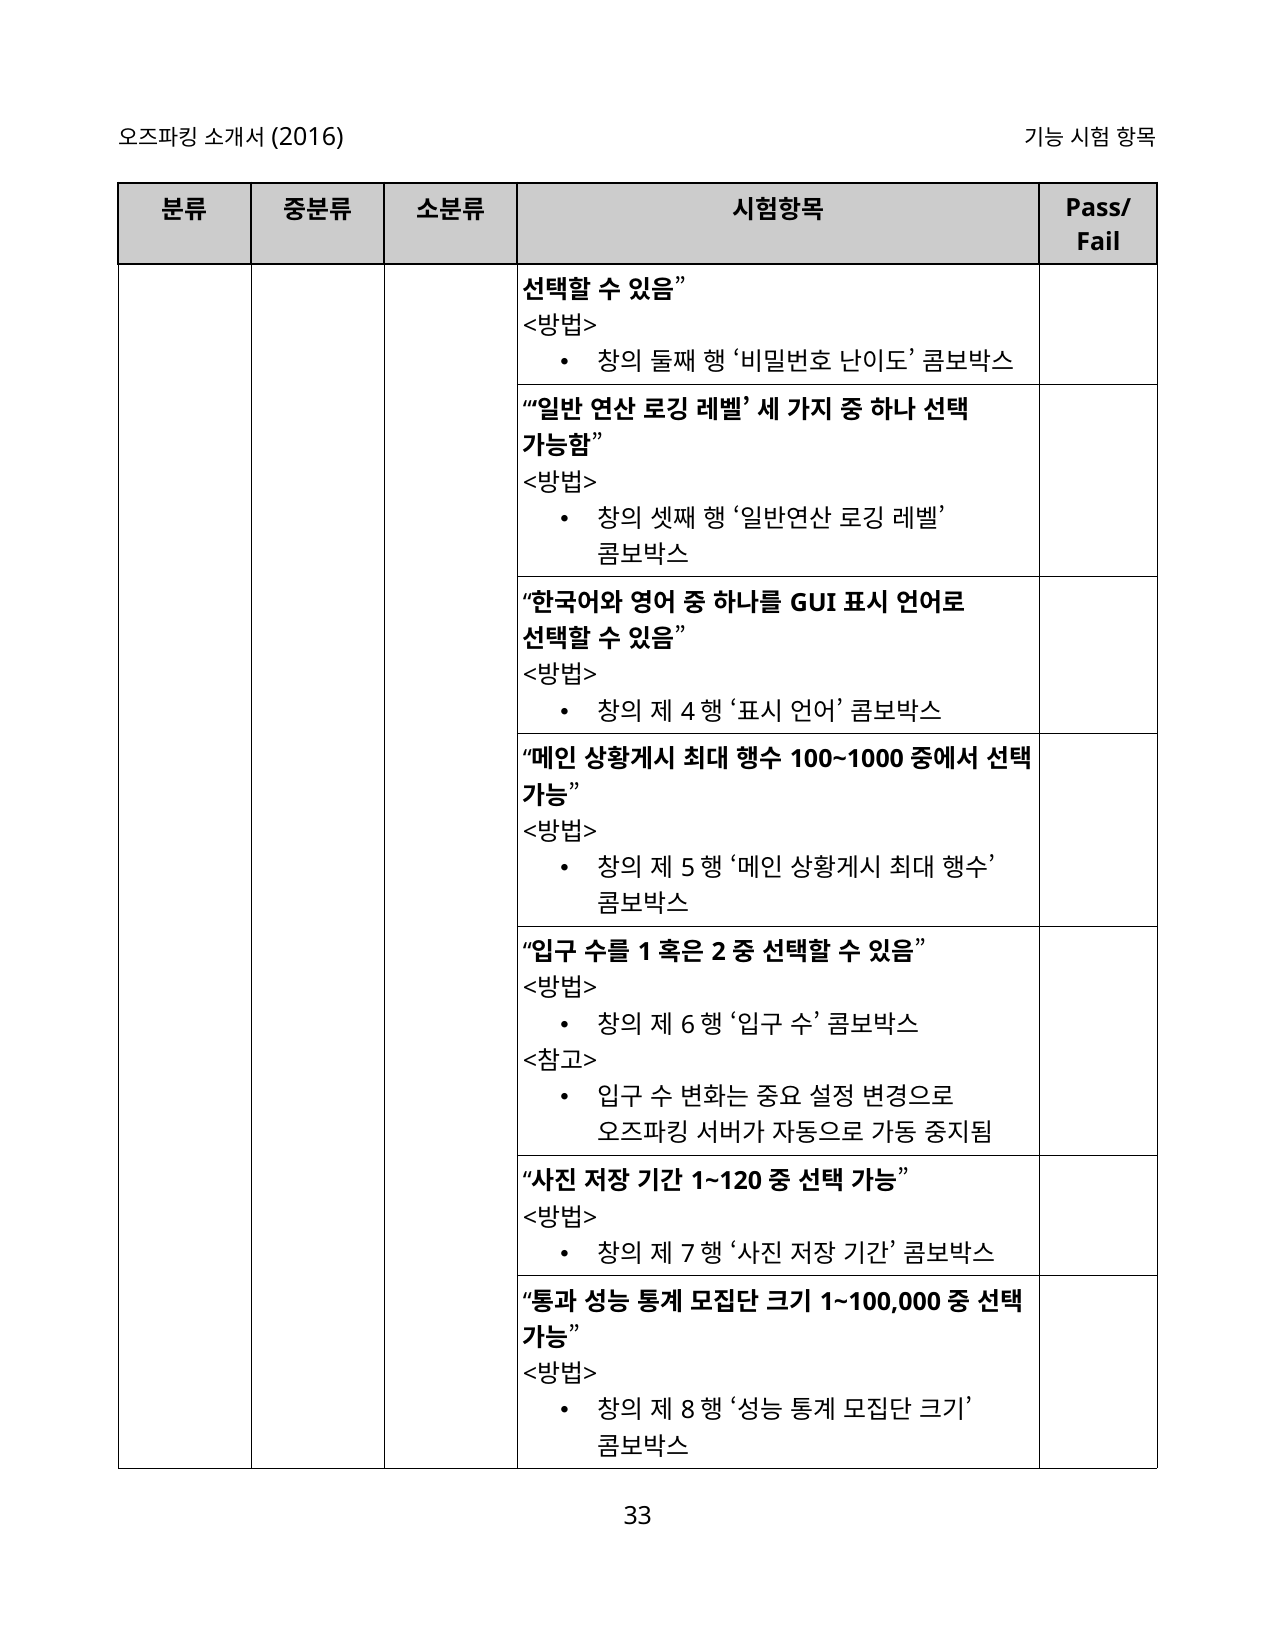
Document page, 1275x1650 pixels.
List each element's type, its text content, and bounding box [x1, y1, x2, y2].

table_header 분류 [119, 184, 250, 263]
table_cell “통과 성능 통계 모집단 크기 1~100,000 중 선택 가능” <방법> 창의 제 8행 ‘성능 통계 모집단 크기’ 콤보박스 [518, 1276, 1039, 1468]
table_cell “한국어와 영어 중 하나를 GUI 표시 언어로 선택할 수 있음” <방법> 창의 제 4행 ‘표시 언어’ 콤보박스 [518, 577, 1039, 733]
table_cell “‘일반 연산 로깅 레벨’ 세 가지 중 하나 선택 가능함” <방법> 창의 셋째 행 ‘일반연산 로깅 레벨’ 콤보박스 [518, 385, 1039, 576]
table_cell [1040, 1156, 1157, 1275]
table_cell “메인 상황게시 최대 행수 100~1000 중에서 선택 가능” <방법> 창의 제 5행 ‘메인 상황게시 최대 행수’ 콤보박스 [518, 734, 1039, 926]
table_cell [119, 265, 251, 1468]
table_header 중분류 [252, 184, 383, 263]
table_header 소분류 [385, 184, 516, 263]
table_cell [252, 265, 384, 1468]
table_cell [1040, 385, 1157, 576]
table_cell 선택할 수 있음” <방법> 창의 둘째 행 ‘비밀번호 난이도’ 콤보박스 [518, 265, 1039, 384]
table_cell [385, 265, 517, 1468]
table_cell [1040, 927, 1157, 1155]
table_header 시험항목 [518, 184, 1038, 263]
table_cell [1040, 577, 1157, 733]
table_cell “입구 수를 1 혹은 2 중 선택할 수 있음” <방법> 창의 제 6행 ‘입구 수’ 콤보박스 <참고> 입구 수 변화는 중요 설정 변경으로 오즈파킹 서버가 자동으로 가동 중지됨 [518, 927, 1039, 1155]
table_cell “사진 저장 기간 1~120 중 선택 가능” <방법> 창의 제 7행 ‘사진 저장 기간’ 콤보박스 [518, 1156, 1039, 1275]
table_cell [1040, 734, 1157, 926]
table_cell [1040, 1276, 1157, 1468]
table_cell [1040, 265, 1157, 384]
table_header Pass/Fail [1040, 184, 1156, 263]
